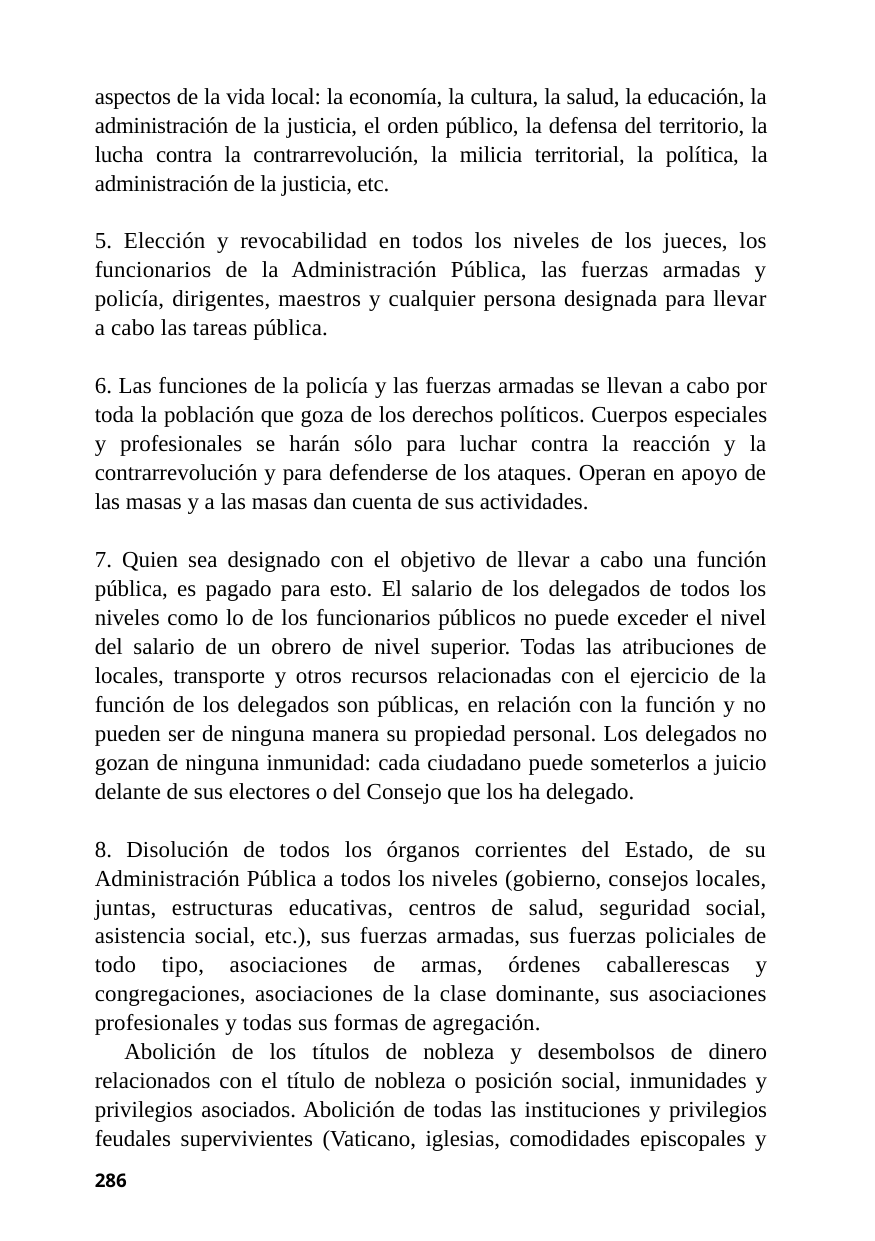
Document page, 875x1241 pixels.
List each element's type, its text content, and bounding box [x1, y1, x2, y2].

text 6. Las funciones de la policía y las fuerzas armadas se llevan a cabo por toda la población que goza de los derechos políticos. Cuerpos especiales y profesionales se harán sólo para luchar contra la reacción y la contrarrevolución y para defenderse de los ataques. Operan en apoyo de las masas y a las masas dan cuenta de sus actividades. [94, 372, 768, 514]
text 7. Quien sea designado con el objetivo de llevar a cabo una función pública, es pagado para esto. El salario de los delegados de todos los niveles como lo de los funcionarios públicos no puede exceder el nivel del salario de un obrero de nivel superior. Todas las atribuciones de locales, transporte y otros recursos relacionadas con el ejercicio de la función de los delegados son públicas, en relación con la función y no pueden ser de ninguna manera su propiedad personal. Los delegados no gozan de ninguna inmunidad: cada ciudadano puede someterlos a juicio delante de sus electores o del Consejo que los ha delegado. [94, 546, 768, 804]
text 5. Elección y revocabilidad en todos los niveles de los jueces, los funcionarios de la Administración Pública, las fuerzas armadas y policía, dirigentes, maestros y cualquier persona designada para llevar a cabo las tareas pública. [94, 227, 768, 341]
text 8. Disolución de todos los órganos corrientes del Estado, de su Administración Pública a todos los niveles (gobierno, consejos locales, juntas, estructuras educativas, centros de salud, seguridad social, asistencia social, etc.), sus fuerzas armadas, sus fuerzas policiales de todo tipo, asociaciones de armas, órdenes caballerescas y congregaciones, asociaciones de la clase dominante, sus asociaciones profesionales y todas sus formas de agregación. [94, 836, 768, 1036]
text Abolición de los títulos de nobleza y desembolsos de dinero relacionados con el título de nobleza o posición social, inmunidades y privilegios asociados. Abolición de todas las instituciones y privilegios feudales supervivientes (Vaticano, iglesias, comodidades episcopales y [94, 1038, 768, 1152]
text aspectos de la vida local: la economía, la cultura, la salud, la educación, la administración de la justicia, el orden público, la defensa del territorio, la lucha contra la contrarrevolución, la milicia territorial, la política, la administración de la justicia, etc. [94, 83, 768, 196]
